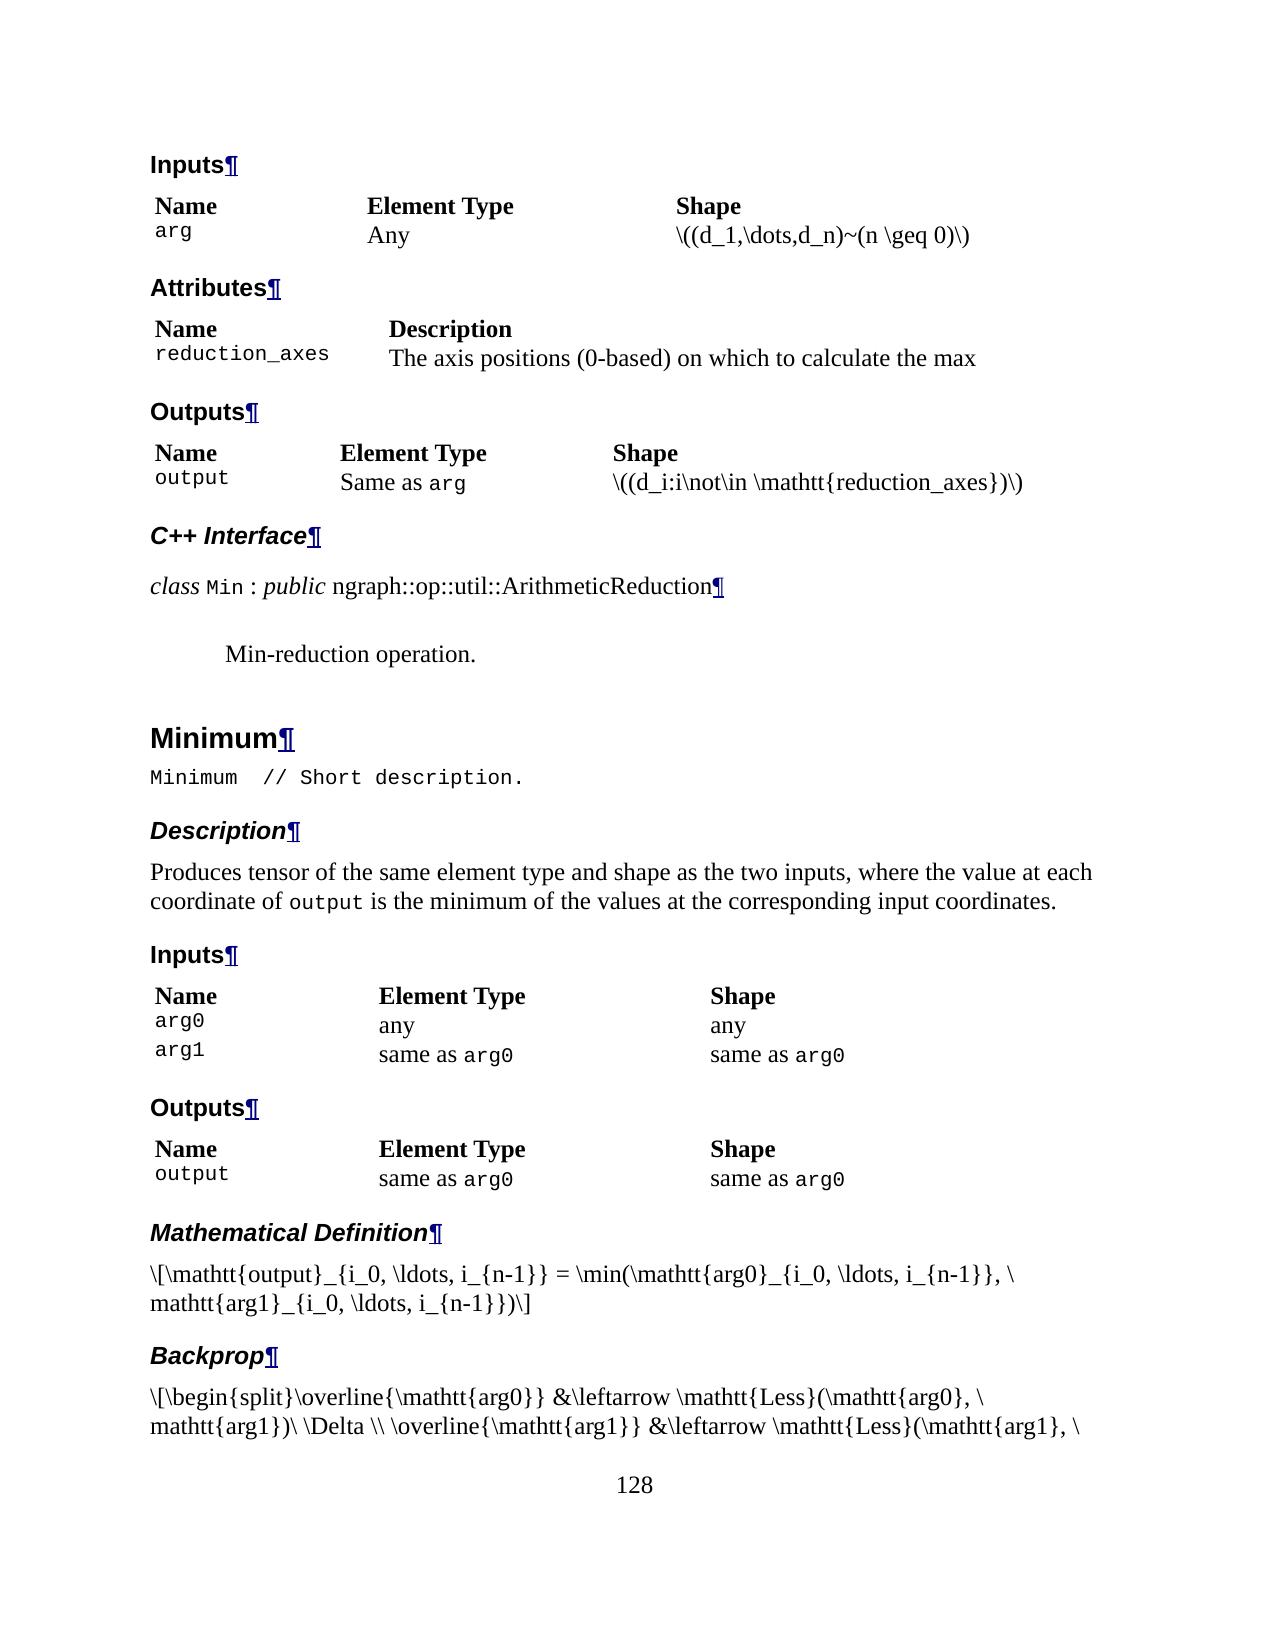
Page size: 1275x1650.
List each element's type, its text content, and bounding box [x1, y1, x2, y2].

table_cell arg [150, 220, 362, 248]
table_cell arg0 [150, 1010, 374, 1039]
table_header Element Type [374, 981, 706, 1010]
table_cell Same as arg [335, 467, 608, 496]
subtitle Outputs¶ [150, 1093, 1125, 1122]
table_header Element Type [374, 1135, 706, 1163]
text Minimum // Short description. [150, 767, 1125, 791]
subtitle Outputs¶ [150, 397, 1125, 426]
subtitle Description¶ [150, 816, 1125, 844]
subtitle Backprop¶ [150, 1341, 1125, 1370]
table_header Shape [706, 1135, 1125, 1163]
subtitle Minimum¶ [150, 721, 1125, 755]
table_cell arg1 [150, 1039, 374, 1068]
text Min-reduction operation. [225, 639, 1125, 667]
table_cell same as arg0 [706, 1163, 1125, 1193]
table_cell reduction_axes [150, 343, 384, 372]
table_header Element Type [362, 191, 671, 220]
table_header Name [150, 981, 374, 1010]
text Produces tensor of the same element type and shape as the two inputs, where the value at each coordinate of output is the minimum of the values at the corresponding input coordinates. [150, 857, 1125, 915]
subtitle C++ Interface¶ [150, 521, 1125, 550]
table_header Shape [608, 438, 1125, 467]
text class Min : public ngraph::op::util::ArithmeticReduction¶ [150, 571, 1125, 630]
table_cell \((d_i:i\not\in \mathtt{reduction_axes})\) [608, 467, 1125, 496]
table_cell output [150, 467, 335, 496]
table_header Shape [671, 191, 1125, 220]
table_cell \((d_1,\dots,d_n)~(n \geq 0)\) [671, 220, 1125, 248]
table_header Shape [706, 981, 1125, 1010]
table_cell The axis positions (0-based) on which to calculate the max [384, 343, 1125, 372]
table_header Name [150, 315, 384, 343]
table_cell any [374, 1010, 706, 1039]
subtitle Inputs¶ [150, 940, 1125, 969]
subtitle Mathematical Definition¶ [150, 1218, 1125, 1246]
table_cell Any [362, 220, 671, 248]
table_cell output [150, 1163, 374, 1193]
table_cell same as arg0 [374, 1163, 706, 1193]
text \[\begin{split}\overline{\mathtt{arg0}} &\leftarrow \mathtt{Less}(\mathtt{arg0}, \mathtt{arg1})\ \Delta \\ \overline{\mathtt{arg1}} &\leftarrow \mathtt{Less}(\mathtt{arg1}, \ [150, 1382, 1125, 1440]
table_header Name [150, 191, 362, 220]
subtitle Attributes¶ [150, 273, 1125, 302]
table_header Name [150, 438, 335, 467]
text \[\mathtt{output}_{i_0, \ldots, i_{n-1}} = \min(\mathtt{arg0}_{i_0, \ldots, i_{n-1}}, \mathtt{arg1}_{i_0, \ldots, i_{n-1}})\] [150, 1259, 1125, 1316]
table_header Name [150, 1135, 374, 1163]
table_header Element Type [335, 438, 608, 467]
subtitle Inputs¶ [150, 150, 1125, 178]
table_cell any [706, 1010, 1125, 1039]
table_header Description [384, 315, 1125, 343]
table_cell same as arg0 [374, 1039, 706, 1068]
table_cell same as arg0 [706, 1039, 1125, 1068]
